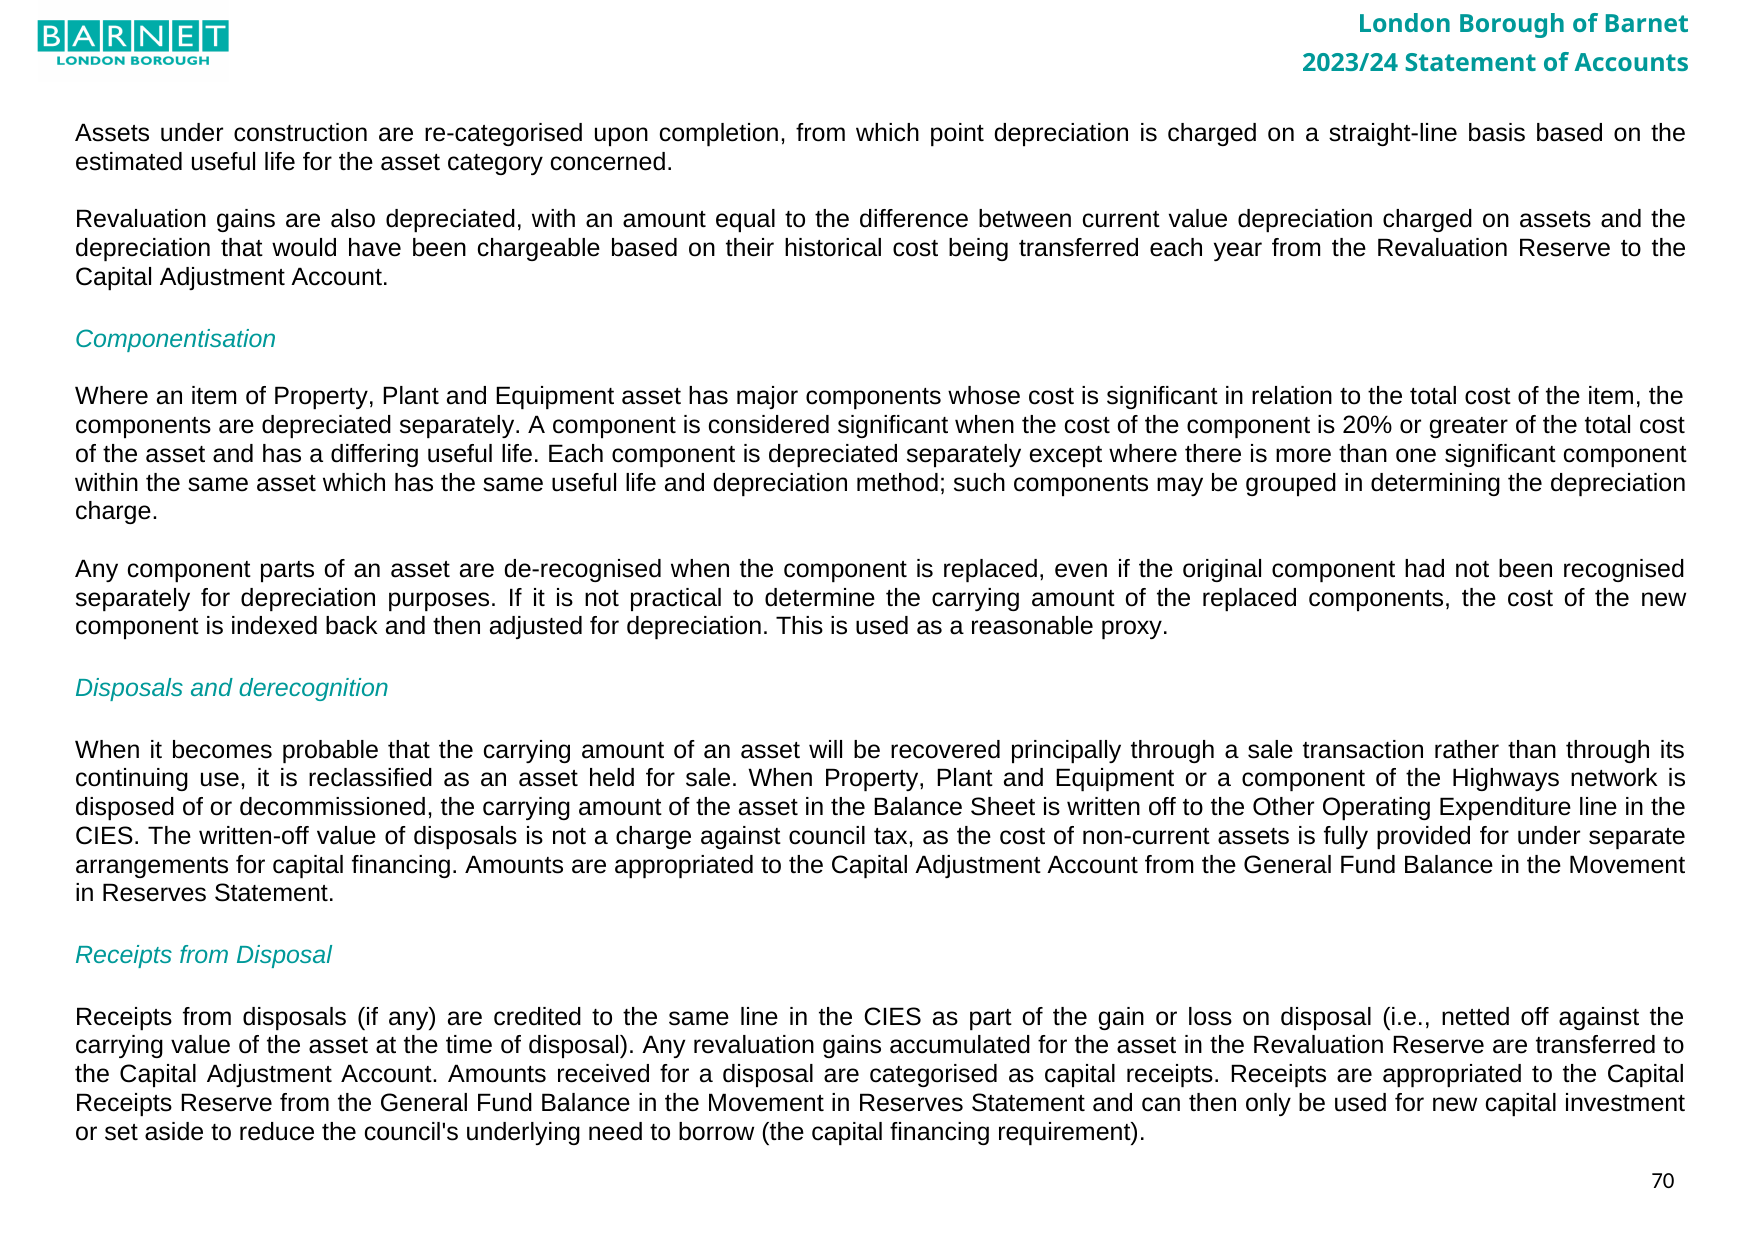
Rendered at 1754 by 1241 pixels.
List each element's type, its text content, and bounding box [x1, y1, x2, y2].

text Revaluation gains are also depreciated, with an amount equal to the difference between current value depreciation charged on assets and the depreciation that would have been chargeable based on their historical cost being transferred each year from the Revaluation Reserve to the Capital Adjustment Account. [75, 204, 1689, 291]
text Assets under construction are re-categorised upon completion, from which point depreciation is charged on a straight-line basis based on the estimated useful life for the asset category concerned. [75, 118, 1689, 176]
subtitle Componentisation [75, 323, 1689, 352]
subtitle Receipts from Disposal [75, 940, 1689, 969]
subtitle Disposals and derecognition [75, 673, 1689, 702]
text Any component parts of an asset are de-recognised when the component is replaced, even if the original component had not been recognised separately for depreciation purposes. If it is not practical to determine the carrying amount of the replaced components, the cost of the new component is indexed back and then adjusted for depreciation. This is used as a reasonable proxy. [75, 554, 1689, 640]
text Receipts from disposals (if any) are credited to the same line in the CIES as part of the gain or loss on disposal (i.e., netted off against the carrying value of the asset at the time of disposal). Any revaluation gains accumulated for the asset in the Revaluation Reserve are transferred to the Capital Adjustment Account. Amounts received for a disposal are categorised as capital receipts. Receipts are appropriated to the Capital Receipts Reserve from the General Fund Balance in the Movement in Reserves Statement and can then only be used for new capital investment or set aside to reduce the council's underlying need to borrow (the capital financing requirement). [75, 1002, 1689, 1146]
text When it becomes probable that the carrying amount of an asset will be recovered principally through a sale transaction rather than through its continuing use, it is reclassified as an asset held for sale. When Property, Plant and Equipment or a component of the Highways network is disposed of or decommissioned, the carrying amount of the asset in the Balance Sheet is written off to the Other Operating Expenditure line in the CIES. The written-off value of disposals is not a charge against council tax, as the cost of non-current assets is fully provided for under separate arrangements for capital financing. Amounts are appropriated to the Capital Adjustment Account from the General Fund Balance in the Movement in Reserves Statement. [75, 735, 1689, 907]
text Where an item of Property, Plant and Equipment asset has major components whose cost is significant in relation to the total cost of the item, the components are depreciated separately. A component is considered significant when the cost of the component is 20% or greater of the total cost of the asset and has a differing useful life. Each component is depreciated separately except where there is more than one significant component within the same asset which has the same useful life and depreciation method; such components may be grouped in determining the depreciation charge. [75, 381, 1689, 525]
